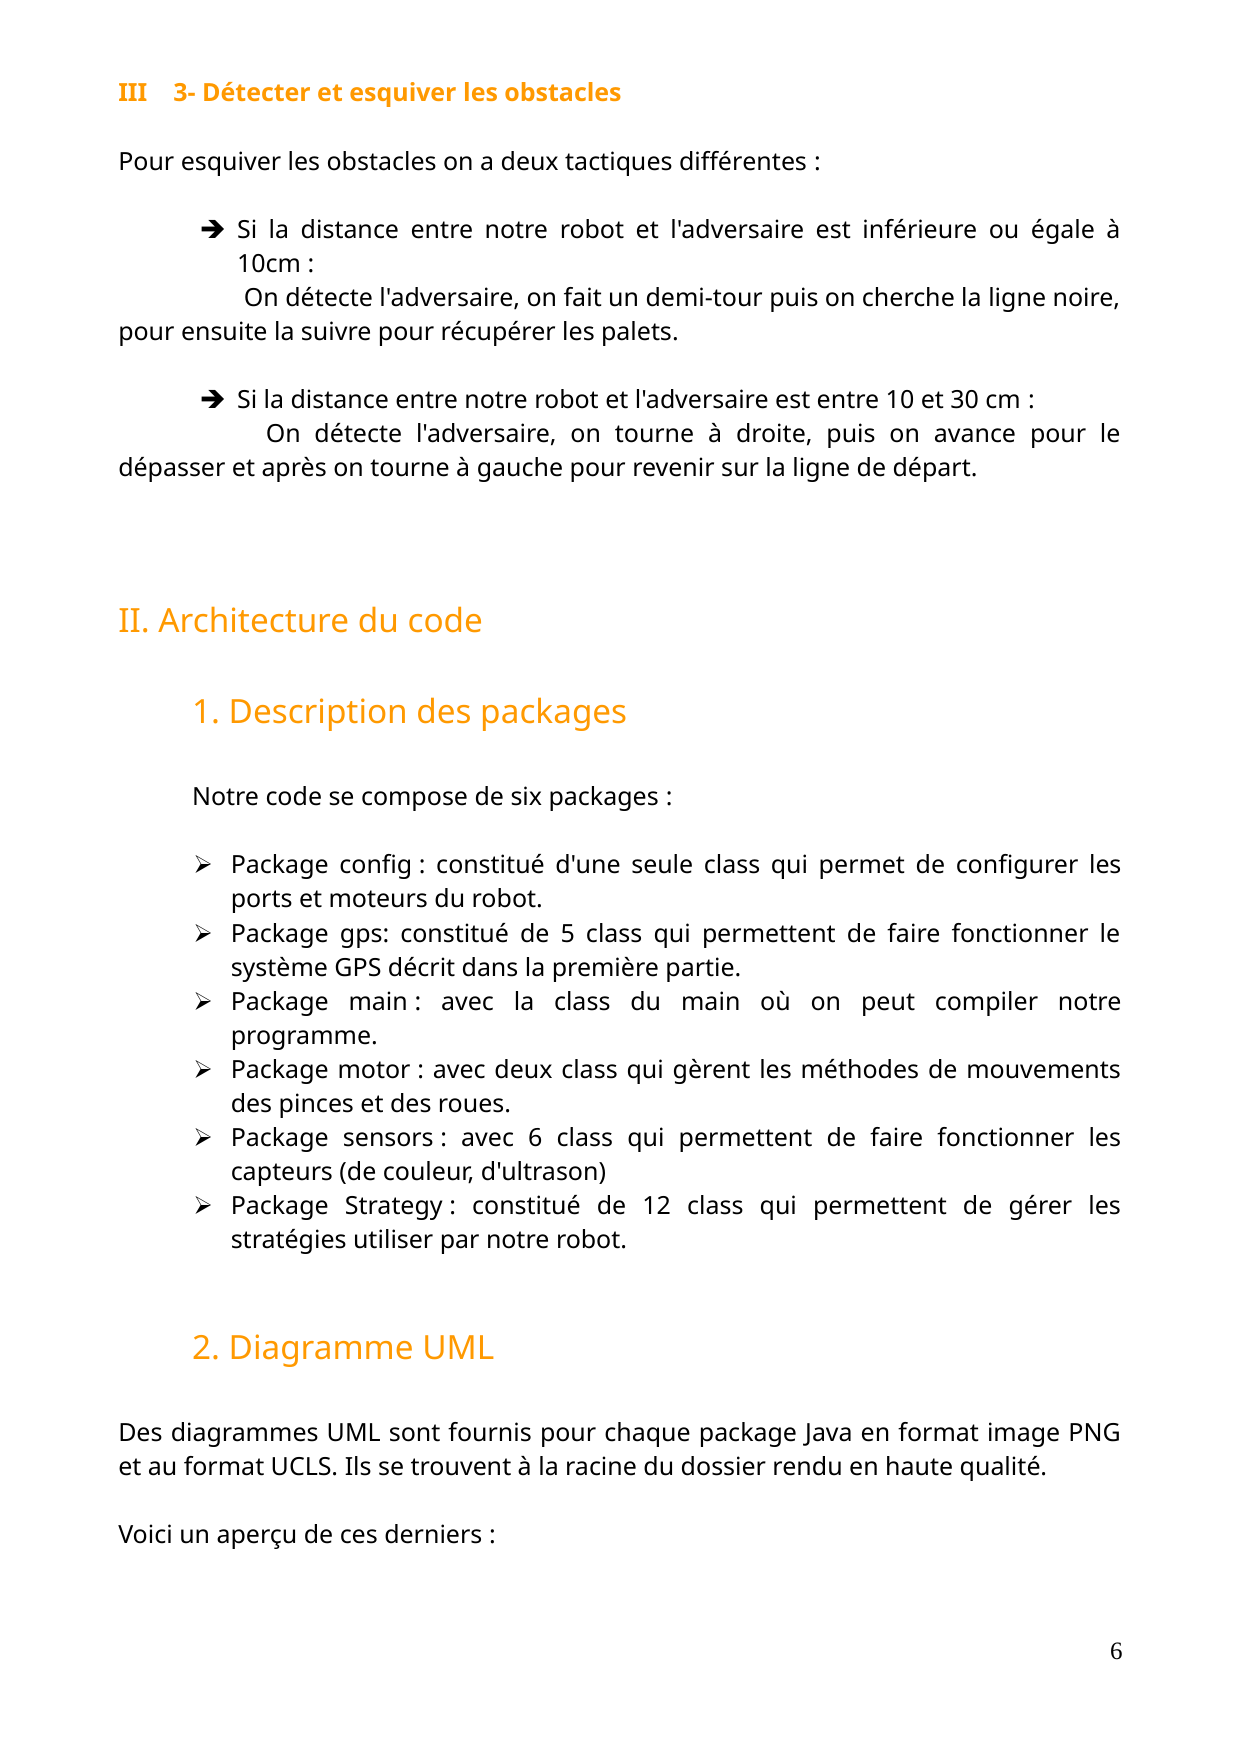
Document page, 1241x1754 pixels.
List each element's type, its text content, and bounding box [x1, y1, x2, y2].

text 1. Description des packages [118, 688, 1122, 733]
text Pour esquiver les obstacles on a deux tactiques différentes : [118, 143, 1122, 177]
text II. Architecture du code [118, 597, 1122, 643]
list Package main : avec la class du main où on peut compiler notre programme. [193, 983, 1122, 1051]
text On détecte l'adversaire, on fait un demi-tour puis on cherche la ligne noire, pour ensuite la suivre pour récupérer les palets. [118, 279, 1122, 347]
text Voici un aperçu de ces derniers : [118, 1517, 1122, 1551]
text Des diagrammes UML sont fournis pour chaque package Java en format image PNG et au format UCLS. Ils se trouvent à la racine du dossier rendu en haute qualité. [118, 1415, 1122, 1483]
list Si la distance entre notre robot et l'adversaire est entre 10 et 30 cm : [199, 382, 1122, 416]
text 2. Diagramme UML [118, 1324, 1122, 1369]
list Package Strategy : constitué de 12 class qui permettent de gérer les stratégies utiliser par notre robot. [193, 1188, 1122, 1256]
list Si la distance entre notre robot et l'adversaire est inférieure ou égale à 10cm : [199, 211, 1122, 279]
list Package motor : avec deux class qui gèrent les méthodes de mouvements des pinces et des roues. [193, 1051, 1122, 1119]
text On détecte l'adversaire, on tourne à droite, puis on avance pour le dépasser et après on tourne à gauche pour revenir sur la ligne de départ. [118, 416, 1122, 484]
text III 3- Détecter et esquiver les obstacles [118, 75, 1122, 109]
list Package sensors : avec 6 class qui permettent de faire fonctionner les capteurs (de couleur, d'ultrason) [193, 1119, 1122, 1188]
list Package gps: constitué de 5 class qui permettent de faire fonctionner le système GPS décrit dans la première partie. [193, 915, 1122, 983]
text Notre code se compose de six packages : [118, 779, 1122, 813]
list Package config : constitué d'une seule class qui permet de configurer les ports et moteurs du robot. [193, 847, 1122, 915]
